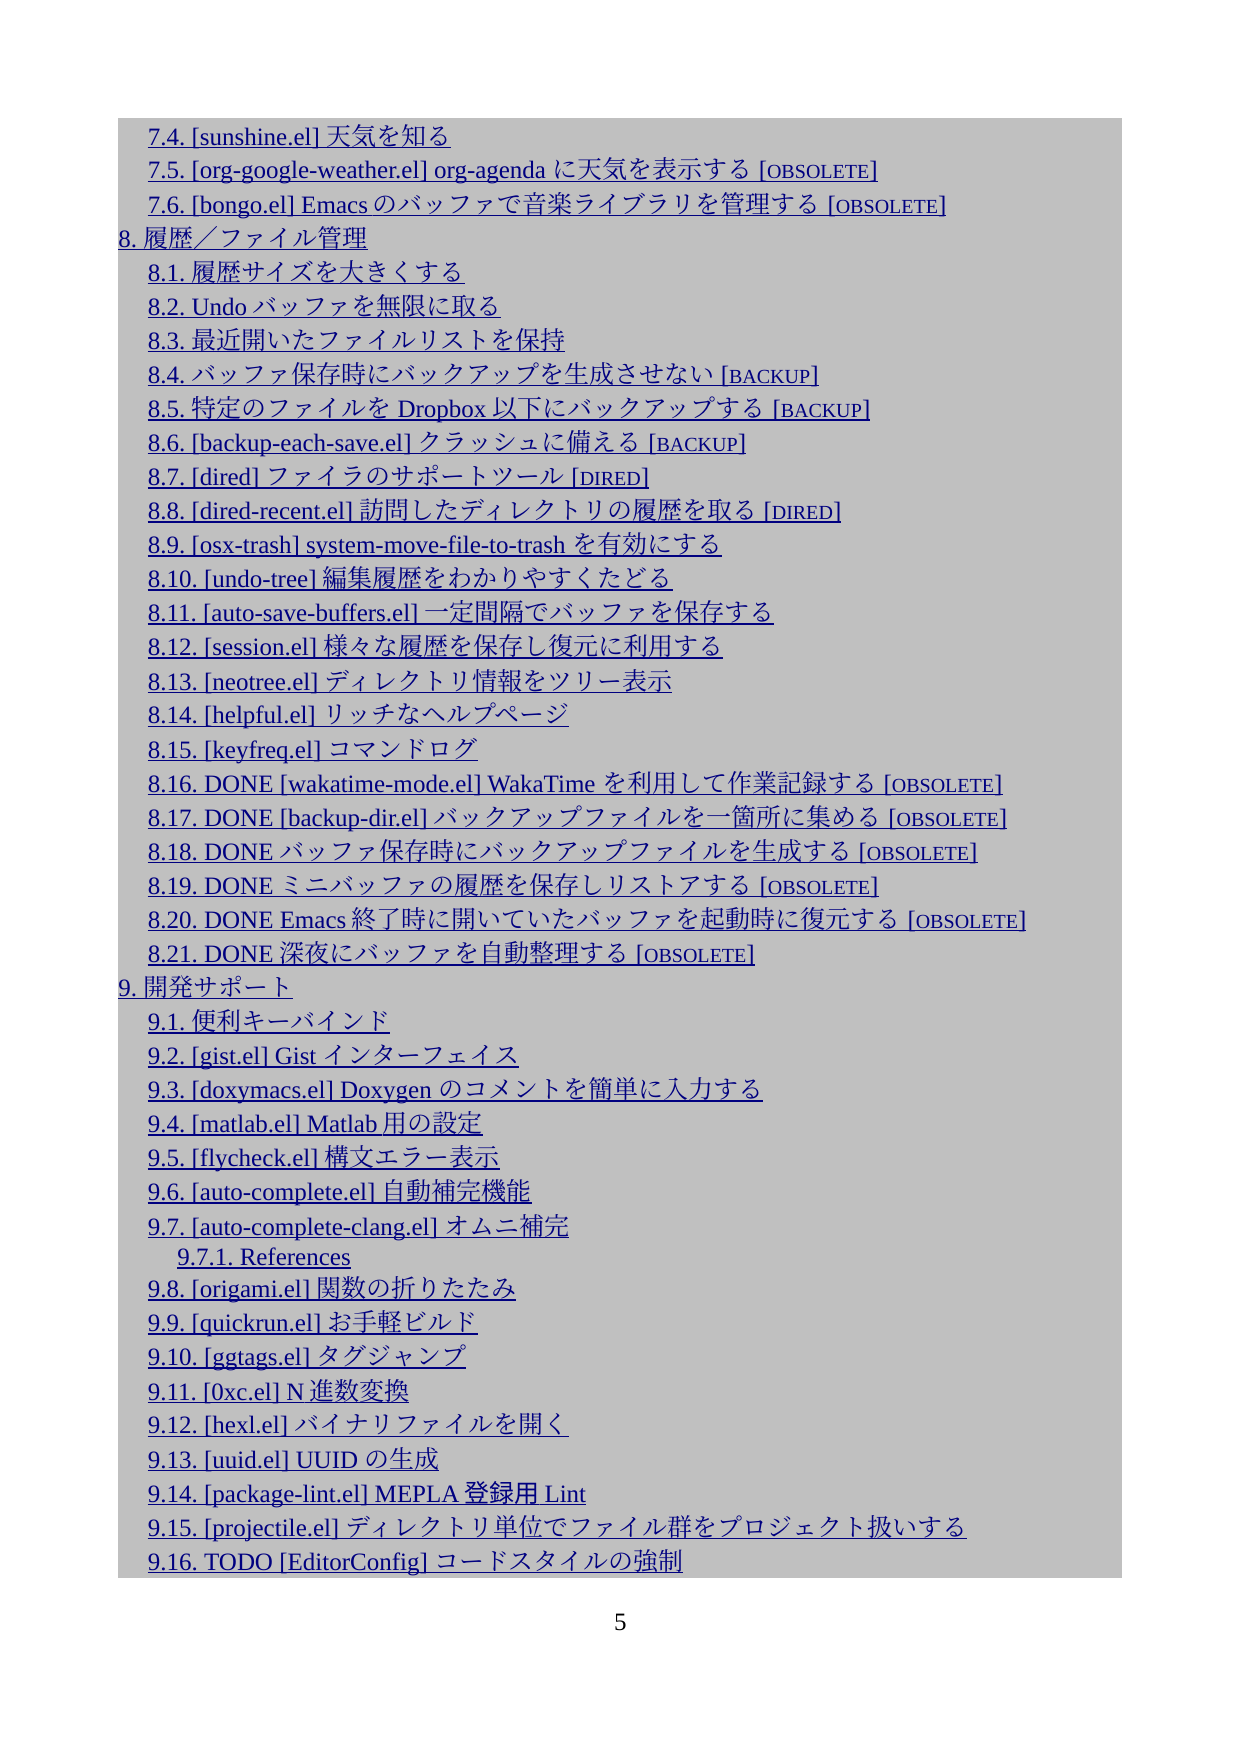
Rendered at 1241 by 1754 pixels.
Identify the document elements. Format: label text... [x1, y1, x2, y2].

text 9.14. [package-lint.el] MEPLA登録用Lint [148, 1475, 1122, 1509]
text 8.10. [undo-tree] 編集履歴をわかりやすくたどる [148, 561, 1122, 595]
text 8. 履歴／ファイル管理 [118, 220, 1122, 254]
text 7.4. [sunshine.el] 天気を知る [148, 118, 1122, 152]
text 8.16. DONE [wakatime-mode.el] WakaTime を利用して作業記録する [obsolete] [148, 765, 1122, 799]
text 8.15. [keyfreq.el] コマンドログ [148, 731, 1122, 765]
text 9.10. [ggtags.el] タグジャンプ [148, 1339, 1122, 1373]
text 9. 開発サポート [118, 970, 1122, 1004]
text 9.7. [auto-complete-clang.el] オムニ補完 [148, 1208, 1122, 1242]
text 9.15. [projectile.el] ディレクトリ単位でファイル群をプロジェクト扱いする [148, 1509, 1122, 1543]
text 8.21. DONE 深夜にバッファを自動整理する [obsolete] [148, 936, 1122, 970]
text 9.8. [origami.el] 関数の折りたたみ [148, 1271, 1122, 1305]
text 8.12. [session.el] 様々な履歴を保存し復元に利用する [148, 629, 1122, 663]
text 8.2. Undoバッファを無限に取る [148, 288, 1122, 322]
text 9.4. [matlab.el] Matlab用の設定 [148, 1106, 1122, 1140]
text 8.20. DONE Emacs終了時に開いていたバッファを起動時に復元する [obsolete] [148, 902, 1122, 936]
text 9.16. TODO [EditorConfig] コードスタイルの強制 [148, 1543, 1122, 1577]
text 9.12. [hexl.el] バイナリファイルを開く [148, 1407, 1122, 1441]
text 8.5. 特定のファイルを Dropbox 以下にバックアップする [backup] [148, 391, 1122, 425]
text 8.11. [auto-save-buffers.el] 一定間隔でバッファを保存する [148, 595, 1122, 629]
text 8.8. [dired-recent.el] 訪問したディレクトリの履歴を取る [dired] [148, 493, 1122, 527]
text 9.9. [quickrun.el] お手軽ビルド [148, 1305, 1122, 1339]
text 9.2. [gist.el] Gist インターフェイス [148, 1038, 1122, 1072]
text 8.3. 最近開いたファイルリストを保持 [148, 322, 1122, 357]
text 9.5. [flycheck.el] 構文エラー表示 [148, 1140, 1122, 1174]
text 9.11. [0xc.el] N進数変換 [148, 1373, 1122, 1407]
text 9.7.1. References [177, 1242, 1122, 1271]
text 8.17. DONE [backup-dir.el] バックアップファイルを一箇所に集める [obsolete] [148, 799, 1122, 833]
text 8.14. [helpful.el] リッチなヘルプページ [148, 697, 1122, 731]
text 8.19. DONE ミニバッファの履歴を保存しリストアする [obsolete] [148, 867, 1122, 902]
text 7.6. [bongo.el] Emacsのバッファで音楽ライブラリを管理する [obsolete] [148, 186, 1122, 220]
text 8.18. DONE バッファ保存時にバックアップファイルを生成する [obsolete] [148, 833, 1122, 867]
text 9.13. [uuid.el] UUID の生成 [148, 1441, 1122, 1475]
text 8.1. 履歴サイズを大きくする [148, 254, 1122, 288]
text 9.3. [doxymacs.el] Doxygen のコメントを簡単に入力する [148, 1072, 1122, 1106]
text 8.6. [backup-each-save.el] クラッシュに備える [backup] [148, 425, 1122, 459]
text 8.7. [dired] ファイラのサポートツール [dired] [148, 459, 1122, 493]
text 9.6. [auto-complete.el] 自動補完機能 [148, 1174, 1122, 1208]
text 8.13. [neotree.el] ディレクトリ情報をツリー表示 [148, 663, 1122, 697]
text 8.4. バッファ保存時にバックアップを生成させない [backup] [148, 357, 1122, 391]
text 8.9. [osx-trash] system-move-file-to-trash を有効にする [148, 527, 1122, 561]
text 9.1. 便利キーバインド [148, 1004, 1122, 1038]
text 7.5. [org-google-weather.el] org-agenda に天気を表示する [obsolete] [148, 152, 1122, 186]
